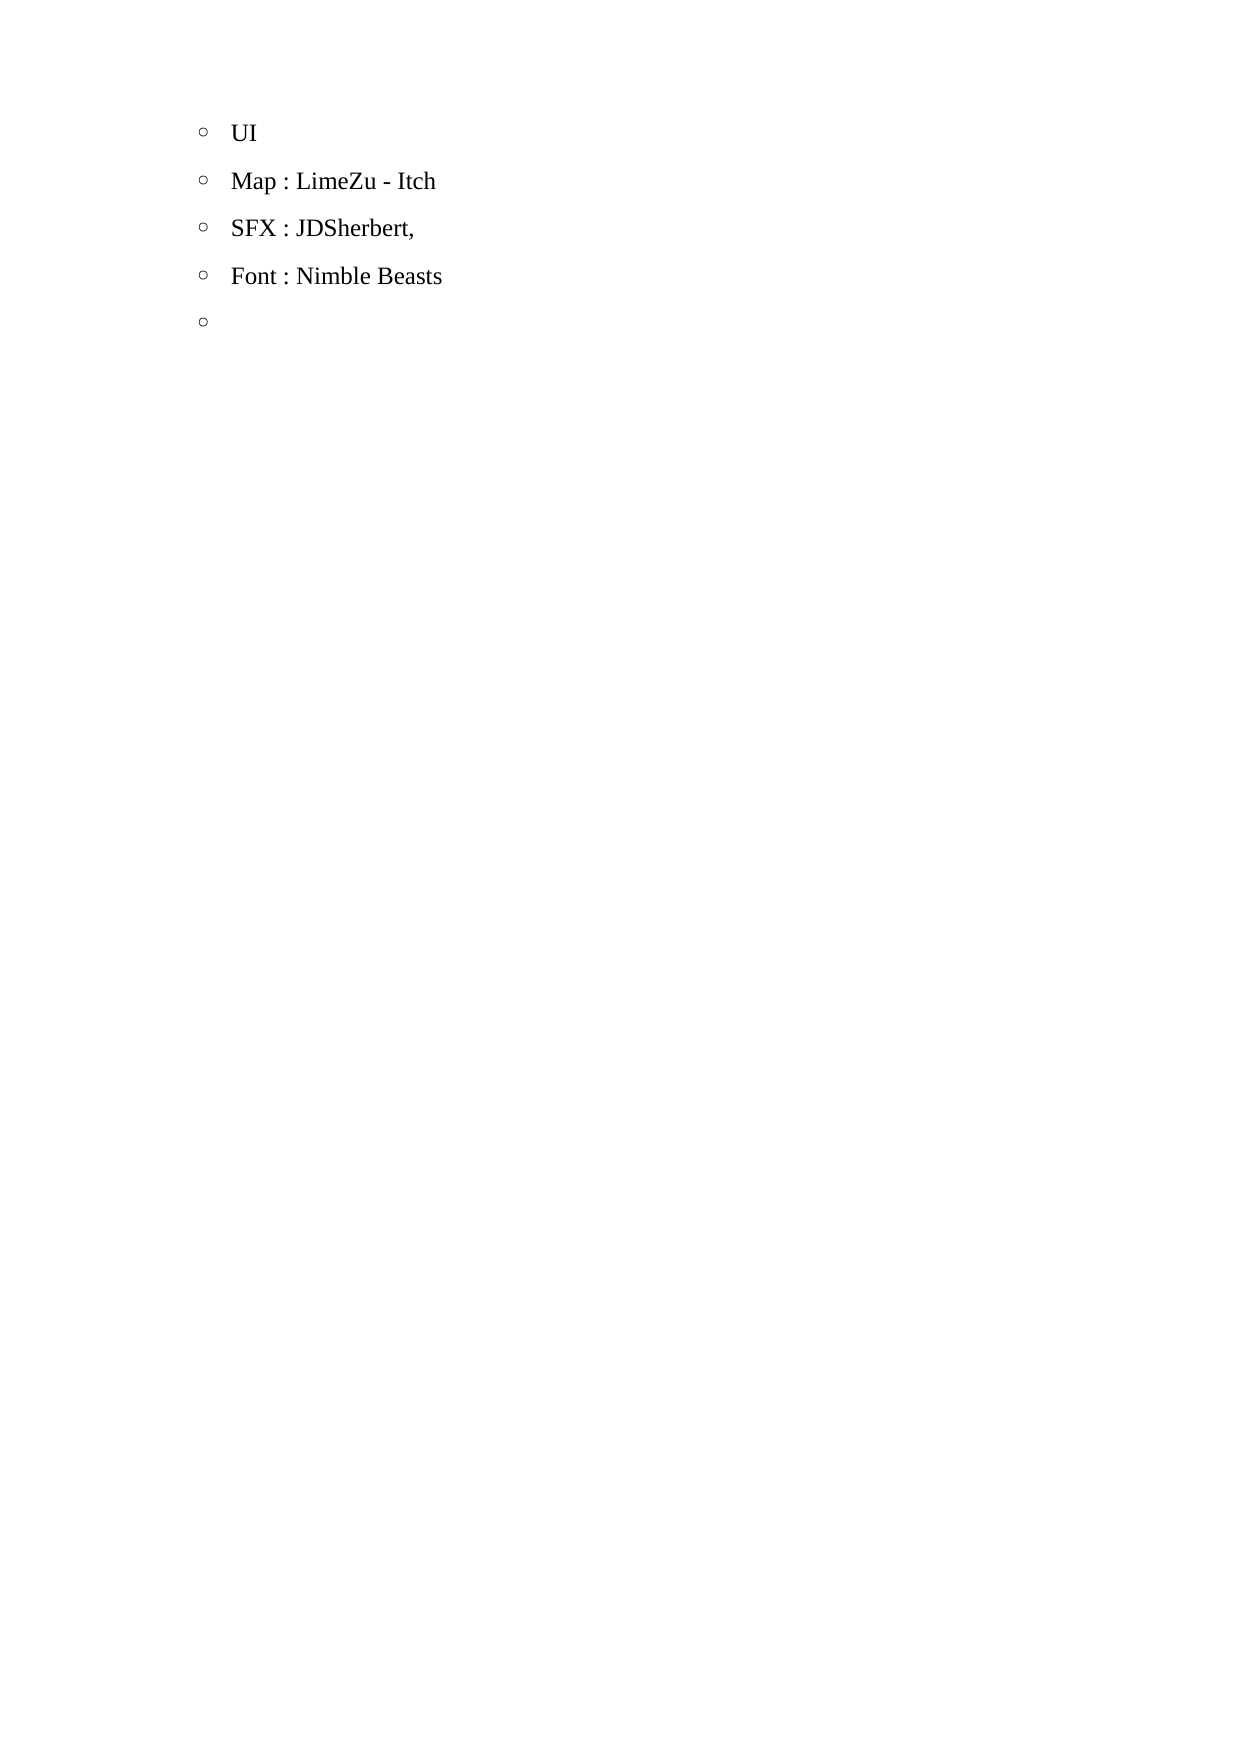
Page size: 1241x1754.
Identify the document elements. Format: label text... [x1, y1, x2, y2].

list SFX : JDSherbert, [193, 213, 1122, 242]
list UI [193, 118, 1122, 147]
list Font : Nimble Beasts [193, 261, 1122, 290]
list Map : LimeZu - Itch [193, 166, 1122, 194]
